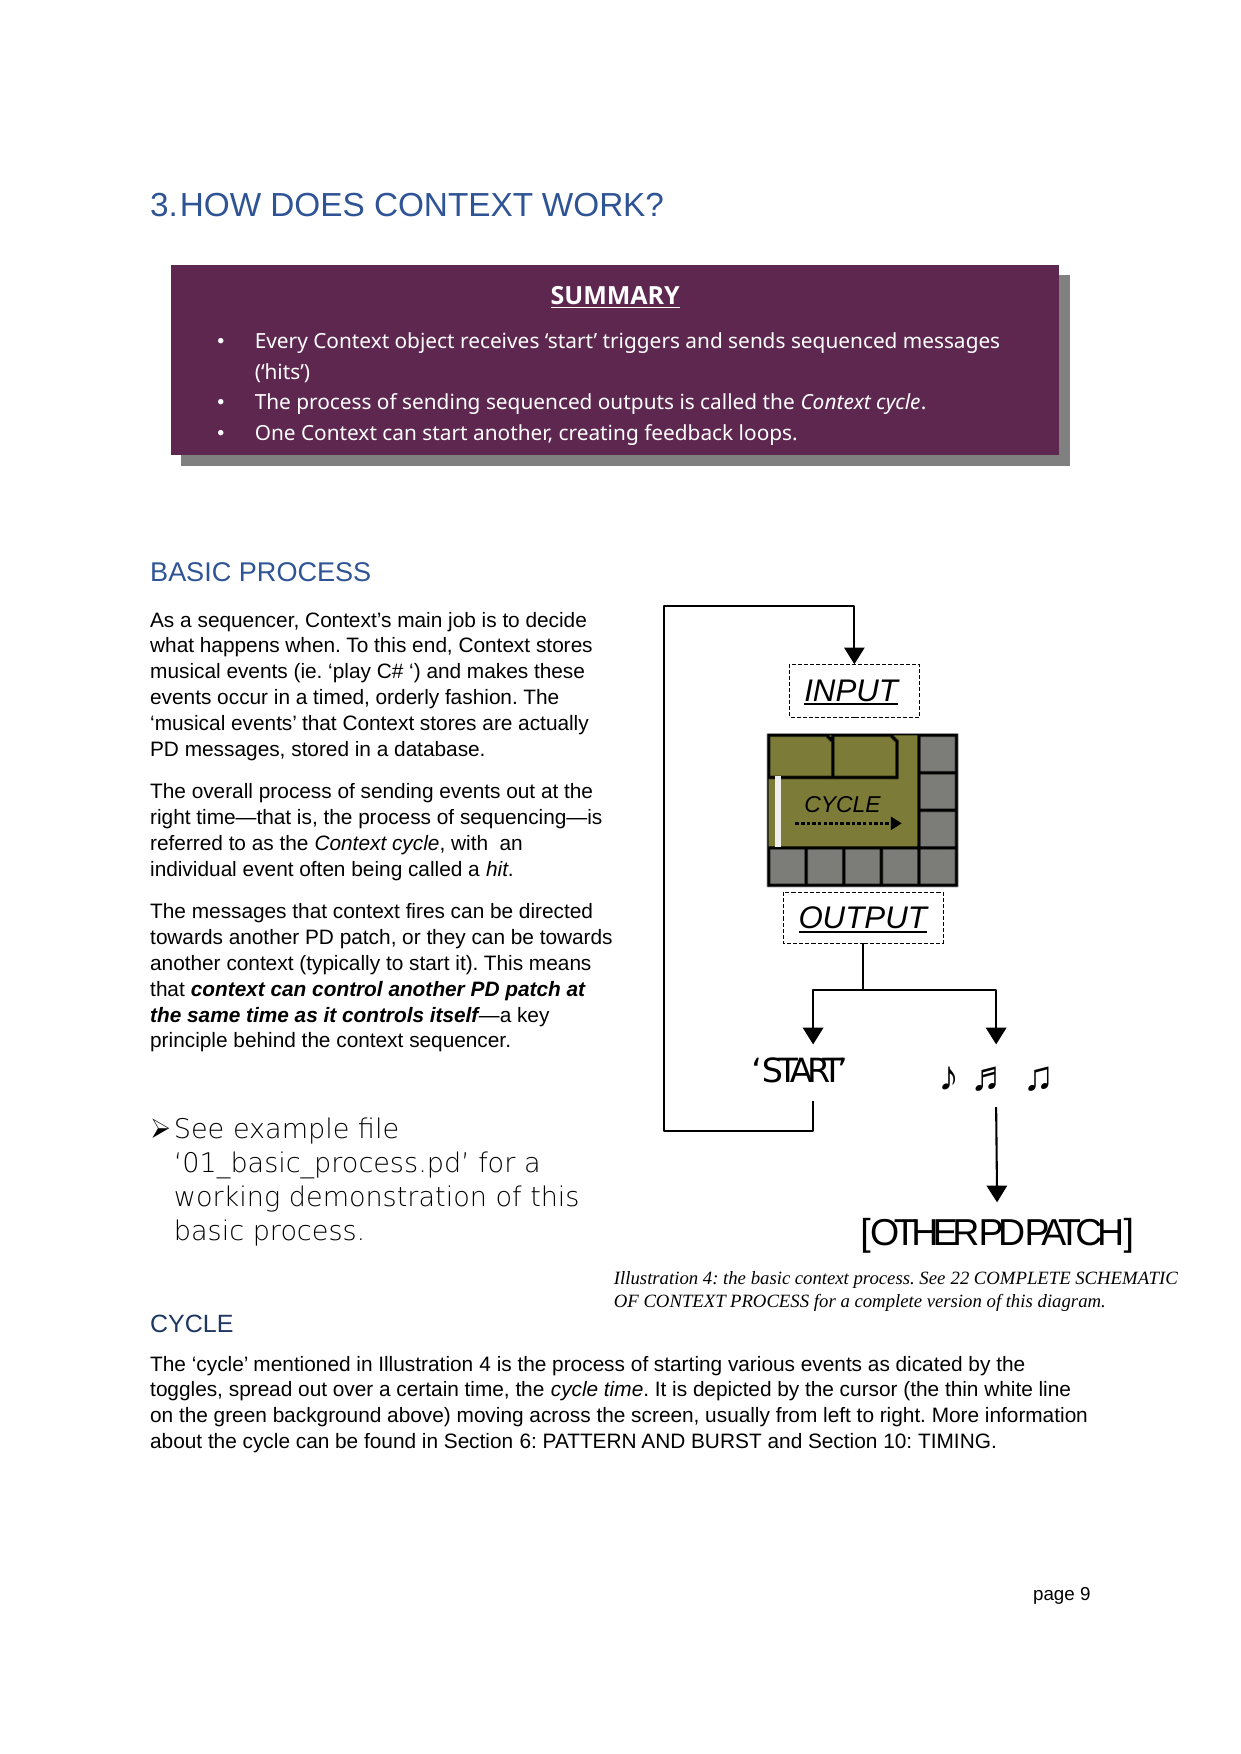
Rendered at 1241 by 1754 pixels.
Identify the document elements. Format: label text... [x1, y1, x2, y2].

text The messages that context fires can be directed towards another PD patch, or they can be towards another context (typically to start it). This means that context can control another PD patch at the same time as it controls itself—a key principle behind the context sequencer. [150, 899, 614, 1052]
picture [747, 723, 973, 901]
text Illustration 4: the basic context process. See 22 COMPLETE SCHEMATIC OF CONTEXT PROCESS for a complete version of this diagram. [614, 1267, 1180, 1312]
list Every Context object receives ‘start’ triggers and sends sequenced messages (‘hits’) [217, 326, 1050, 385]
text The overall process of sending events out at the right time—that is, the process of sequencing—is referred to as the Context cycle, with an individual event often being called a hit. [150, 779, 614, 881]
text As a sequencer, Context’s main job is to decide what happens when. To this end, Context stores musical events (ie. ‘play C# ‘) and makes these events occur in a timed, orderly fashion. The ‘musical events’ that Context stores are actually PD messages, stored in a database. [150, 607, 614, 761]
list The process of sending sequenced outputs is called the Context cycle. [217, 387, 1050, 416]
text The ‘cycle’ mentioned in Illustration 4 is the process of starting various events as dicated by the toggles, spread out over a certain time, the cycle time. It is depicted by the cursor (the thin white line on the green background above) moving across the screen, usually from left to right. More information about the cycle can be found in Section 6: PATTERN AND BURST and Section 10: TIMING. [150, 1351, 1090, 1453]
subtitle SUMMARY [179, 278, 1050, 312]
list One Context can start another, creating feedback loops. [217, 418, 1050, 447]
subtitle CYCLE [150, 1309, 1090, 1337]
subtitle HOW DOES CONTEXT WORK? [150, 185, 1090, 224]
list See example file ‘01_basic_process.pd’ for a working demonstration of this basic process. [150, 1113, 614, 1247]
subtitle BASIC PROCESS [150, 556, 1180, 1267]
